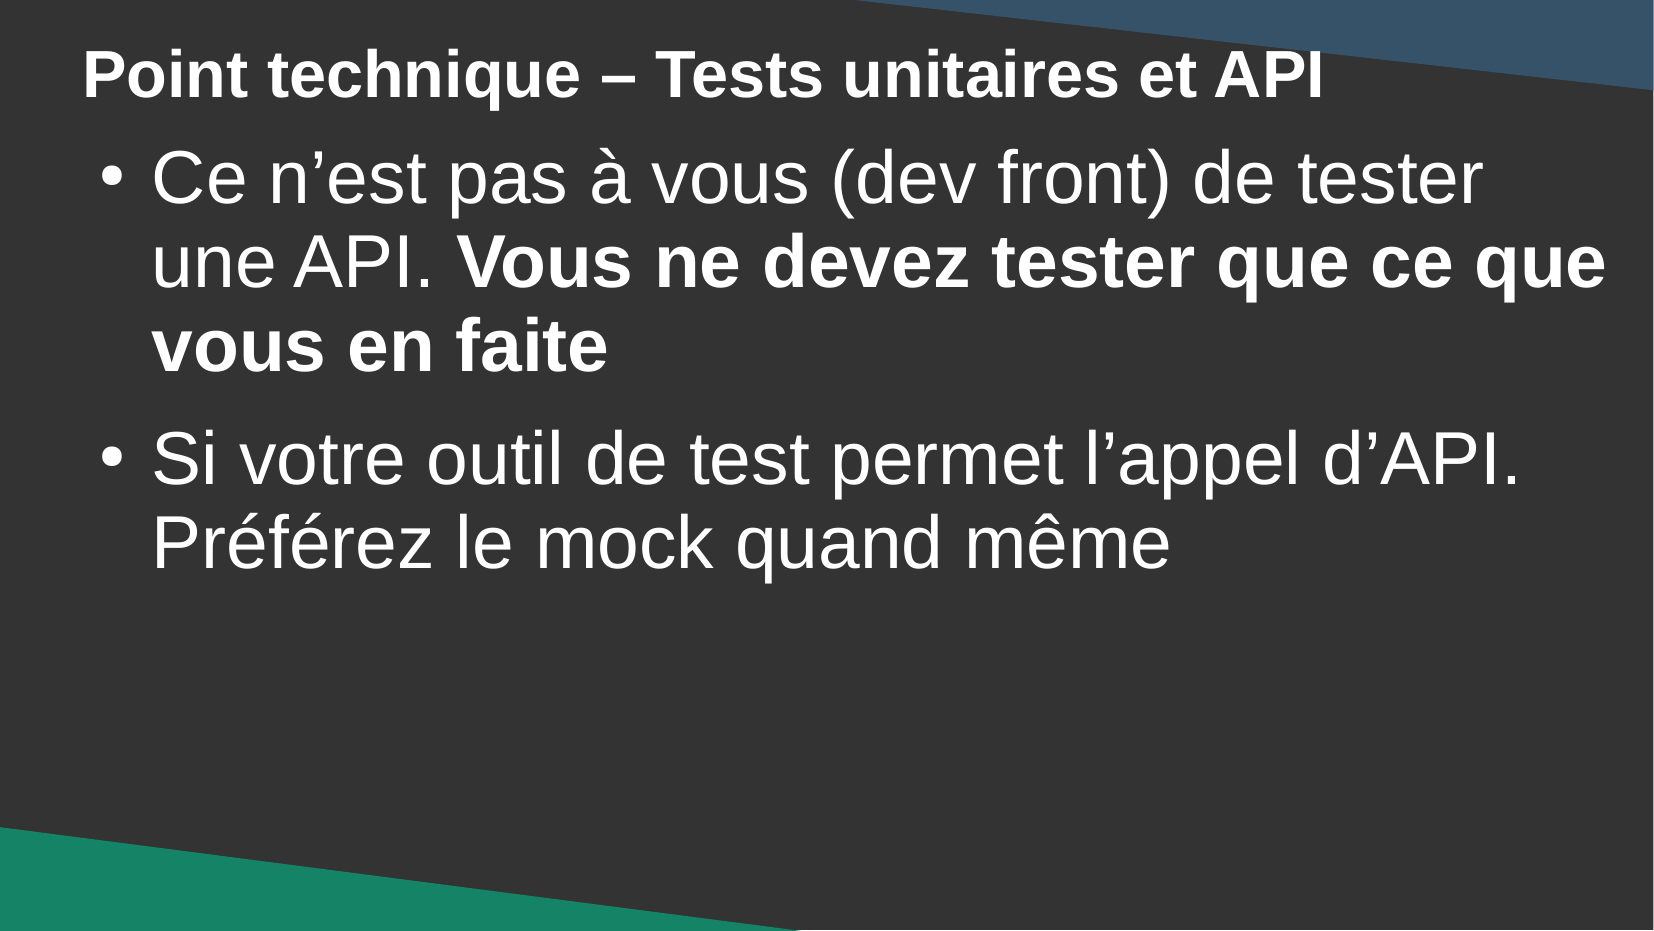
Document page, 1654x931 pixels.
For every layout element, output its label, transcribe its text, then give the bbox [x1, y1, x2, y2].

text_box [0, 827, 802, 931]
title Point technique – Tests unitaires et API [82, 37, 1571, 122]
text_box [854, 0, 1654, 91]
list Ce n’est pas à vous (dev front) de tester une API. Vous ne devez tester que ce que vous en faite Si votre outil de test permet l’appel d’API. Préférez le mock quand même [80, 135, 1620, 745]
